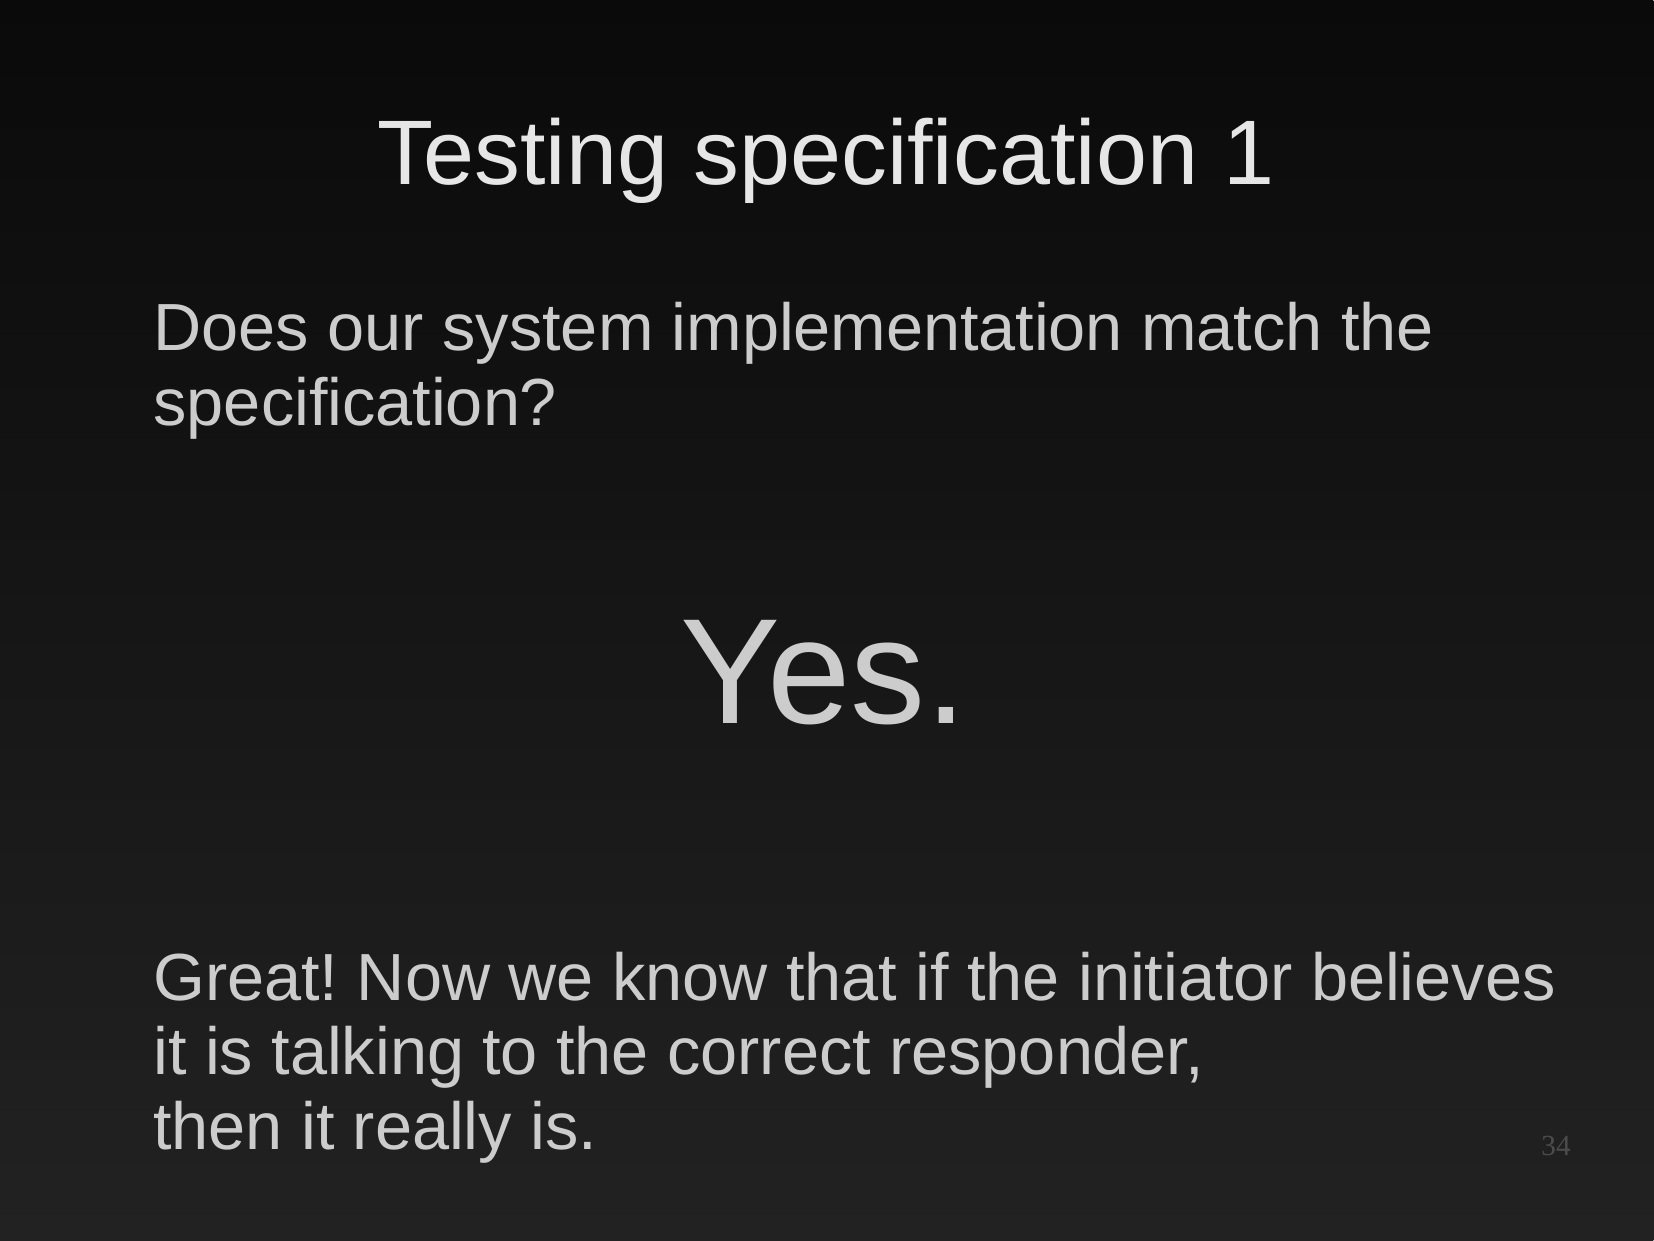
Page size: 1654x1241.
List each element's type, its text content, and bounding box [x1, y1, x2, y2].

list Does our system implementation match the specification? [82, 290, 1571, 520]
title Testing specification 1 [82, 49, 1571, 257]
list Yes. [608, 588, 969, 759]
list Great! Now we know that if the initiator believes it is talking to the correct responder, then it really is. [82, 939, 1571, 1170]
